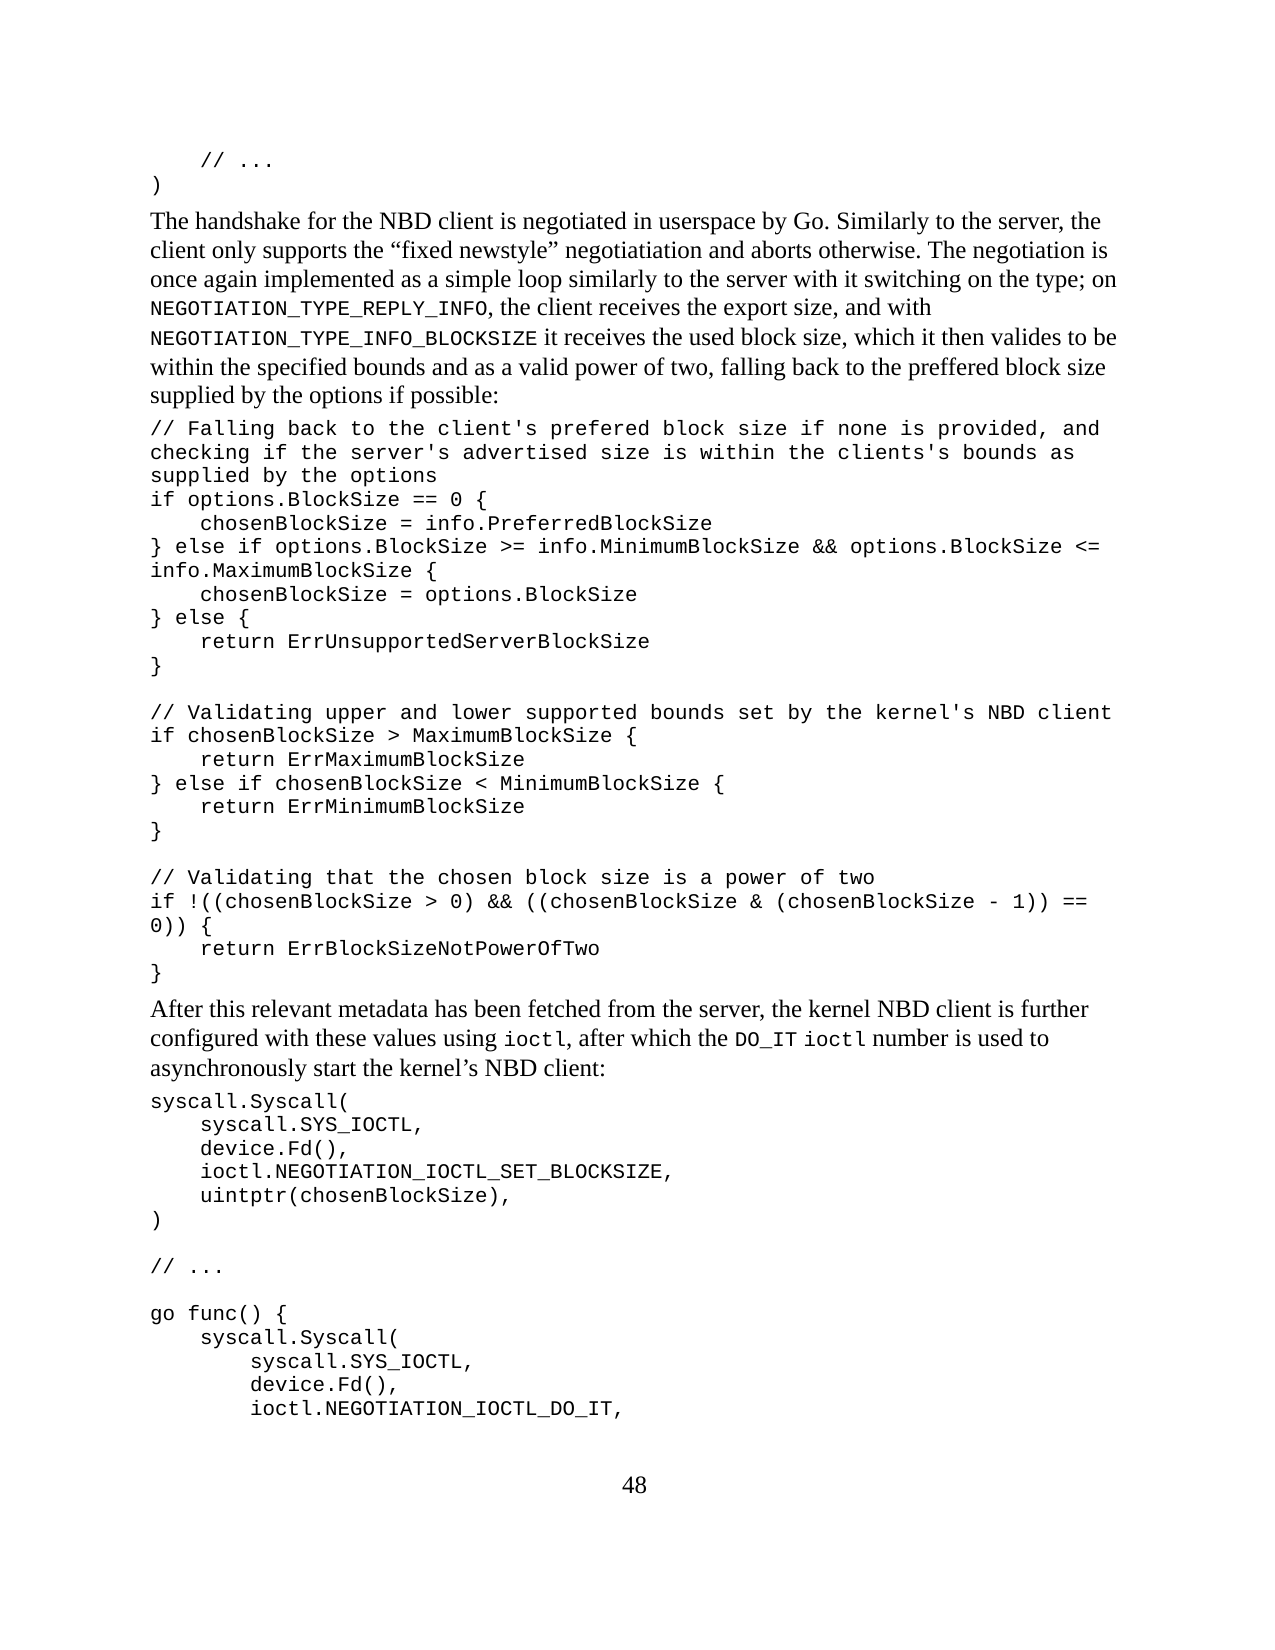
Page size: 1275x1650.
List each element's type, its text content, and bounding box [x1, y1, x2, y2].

text // Validating that the chosen block size is a power of two [150, 867, 1125, 891]
text return ErrBlockSizeNotPowerOfTwo [150, 938, 1125, 962]
text syscall.Syscall( [150, 1327, 1125, 1351]
text syscall.Syscall( [150, 1091, 1125, 1114]
text } [150, 962, 1125, 986]
text return ErrMinimumBlockSize [150, 796, 1125, 820]
text uintptr(chosenBlockSize), [150, 1185, 1125, 1209]
text } [150, 820, 1125, 844]
text if !((chosenBlockSize > 0) && ((chosenBlockSize & (chosenBlockSize - 1)) == 0)) { [150, 891, 1125, 938]
text // Falling back to the client's prefered block size if none is provided, and checking if the server's advertised size is within the clients's bounds as supplied by the options [150, 418, 1125, 489]
text go func() { [150, 1303, 1125, 1327]
text syscall.SYS_IOCTL, [150, 1351, 1125, 1374]
text device.Fd(), [150, 1374, 1125, 1398]
text return ErrUnsupportedServerBlockSize [150, 631, 1125, 654]
text ) [150, 174, 1125, 197]
text } [150, 654, 1125, 678]
text // ... [150, 1256, 1125, 1280]
text } else if chosenBlockSize < MinimumBlockSize { [150, 773, 1125, 796]
text chosenBlockSize = options.BlockSize [150, 584, 1125, 607]
text device.Fd(), [150, 1138, 1125, 1162]
text ioctl.NEGOTIATION_IOCTL_DO_IT, [150, 1398, 1125, 1422]
text syscall.SYS_IOCTL, [150, 1114, 1125, 1138]
text } else { [150, 607, 1125, 631]
text After this relevant metadata has been fetched from the server, the kernel NBD client is further configured with these values using ioctl, after which the DO_IT ioctl number is used to asynchronously start the kernel’s NBD client: [150, 994, 1125, 1082]
text } else if options.BlockSize >= info.MinimumBlockSize && options.BlockSize <= info.MaximumBlockSize { [150, 536, 1125, 584]
text // Validating upper and lower supported bounds set by the kernel's NBD client [150, 702, 1125, 726]
text ioctl.NEGOTIATION_IOCTL_SET_BLOCKSIZE, [150, 1162, 1125, 1185]
text if options.BlockSize == 0 { [150, 489, 1125, 513]
text chosenBlockSize = info.PreferredBlockSize [150, 513, 1125, 536]
text ) [150, 1209, 1125, 1232]
text The handshake for the NBD client is negotiated in userspace by Go. Similarly to the server, the client only supports the “fixed newstyle” negotiatiation and aborts otherwise. The negotiation is once again implemented as a simple loop similarly to the server with it switching on the type; on NEGOTIATION_TYPE_REPLY_INFO, the client receives the export size, and with NEGOTIATION_TYPE_INFO_BLOCKSIZE it receives the used block size, which it then valides to be within the specified bounds and as a valid power of two, falling back to the preffered block size supplied by the options if possible: [150, 206, 1125, 409]
text return ErrMaximumBlockSize [150, 749, 1125, 773]
text if chosenBlockSize > MaximumBlockSize { [150, 726, 1125, 749]
text // ... [150, 150, 1125, 174]
